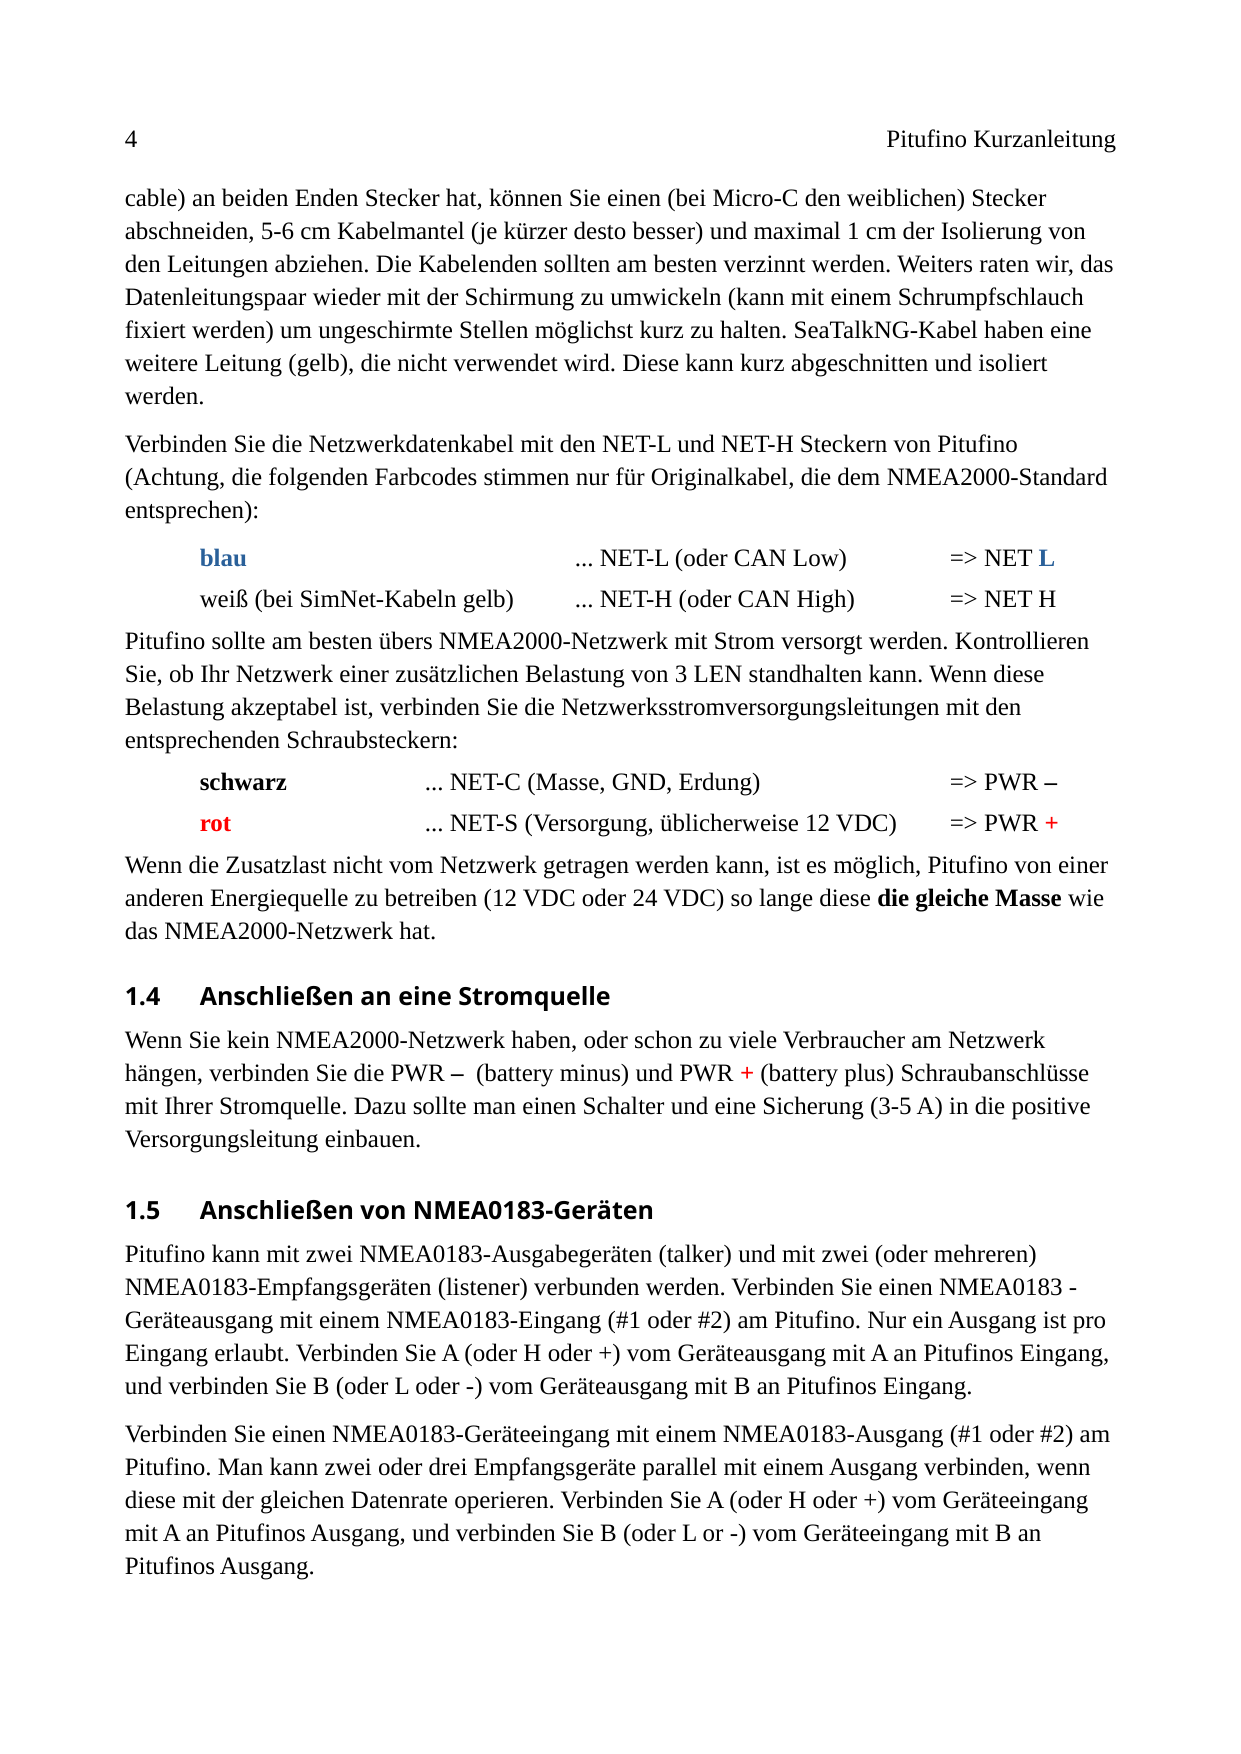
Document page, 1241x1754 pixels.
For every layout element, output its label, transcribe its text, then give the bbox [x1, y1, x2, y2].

text Pitufino kann mit zwei NMEA0183-Ausgabegeräten (talker) und mit zwei (oder mehreren) NMEA0183-Empfangsgeräten (listener) verbunden werden. Verbinden Sie einen NMEA0183 -Geräteausgang mit einem NMEA0183-Eingang (#1 oder #2) am Pitufino. Nur ein Ausgang ist pro Eingang erlaubt. Verbinden Sie A (oder H oder +) vom Geräteausgang mit A an Pitufinos Eingang, und verbinden Sie B (oder L oder -) vom Geräteausgang mit B an Pitufinos Eingang. [124, 1239, 1116, 1400]
text cable) an beiden Enden Stecker hat, können Sie einen (bei Micro-C den weiblichen) Stecker abschneiden, 5-6 cm Kabelmantel (je kürzer desto besser) und maximal 1 cm der Isolierung von den Leitungen abziehen. Die Kabelenden sollten am besten verzinnt werden. Weiters raten wir, das Datenleitungspaar wieder mit der Schirmung zu umwickeln (kann mit einem Schrumpfschlauch fixiert werden) um ungeschirmte Stellen möglichst kurz zu halten. SeaTalkNG-Kabel haben eine weitere Leitung (gelb), die nicht verwendet wird. Diese kann kurz abgeschnitten und isoliert werden. [124, 183, 1116, 410]
text Pitufino sollte am besten übers NMEA2000-Netzwerk mit Strom versorgt werden. Kontrollieren Sie, ob Ihr Netzwerk einer zusätzlichen Belastung von 3 LEN standhalten kann. Wenn diese Belastung akzeptabel ist, verbinden Sie die Netzwerksstromversorgungsleitungen mit den entsprechenden Schraubsteckern: [124, 626, 1116, 754]
text schwarz ... NET-C (Masse, GND, Erdung) => PWR – [124, 767, 1116, 795]
text Verbinden Sie einen NMEA0183-Geräteeingang mit einem NMEA0183-Ausgang (#1 oder #2) am Pitufino. Man kann zwei oder drei Empfangsgeräte parallel mit einem Ausgang verbinden, wenn diese mit der gleichen Datenrate operieren. Verbinden Sie A (oder H oder +) vom Geräteeingang mit A an Pitufinos Ausgang, und verbinden Sie B (oder L or -) vom Geräteeingang mit B an Pitufinos Ausgang. [124, 1419, 1116, 1580]
text rot ... NET-S (Versorgung, üblicherweise 12 VDC) => PWR + [124, 808, 1116, 837]
text blau ... NET-L (oder CAN Low) => NET L [124, 543, 1116, 571]
subtitle Anschließen von NMEA0183-Geräten [124, 1193, 1116, 1227]
text Wenn Sie kein NMEA2000-Netzwerk haben, oder schon zu viele Verbraucher am Netzwerk hängen, verbinden Sie die PWR – (battery minus) und PWR + (battery plus) Schraubanschlüsse mit Ihrer Stromquelle. Dazu sollte man einen Schalter und eine Sicherung (3-5 A) in die positive Versorgungsleitung einbauen. [124, 1025, 1116, 1153]
text weiß (bei SimNet-Kabeln gelb) ... NET-H (oder CAN High) => NET H [124, 584, 1116, 613]
text Wenn die Zusatzlast nicht vom Netzwerk getragen werden kann, ist es möglich, Pitufino von einer anderen Energiequelle zu betreiben (12 VDC oder 24 VDC) so lange diese die gleiche Masse wie das NMEA2000-Netzwerk hat. [124, 850, 1116, 945]
subtitle Anschließen an eine Stromquelle [124, 978, 1116, 1013]
text Verbinden Sie die Netzwerkdatenkabel mit den NET-L und NET-H Steckern von Pitufino (Achtung, die folgenden Farbcodes stimmen nur für Originalkabel, die dem NMEA2000-Standard entsprechen): [124, 429, 1116, 524]
